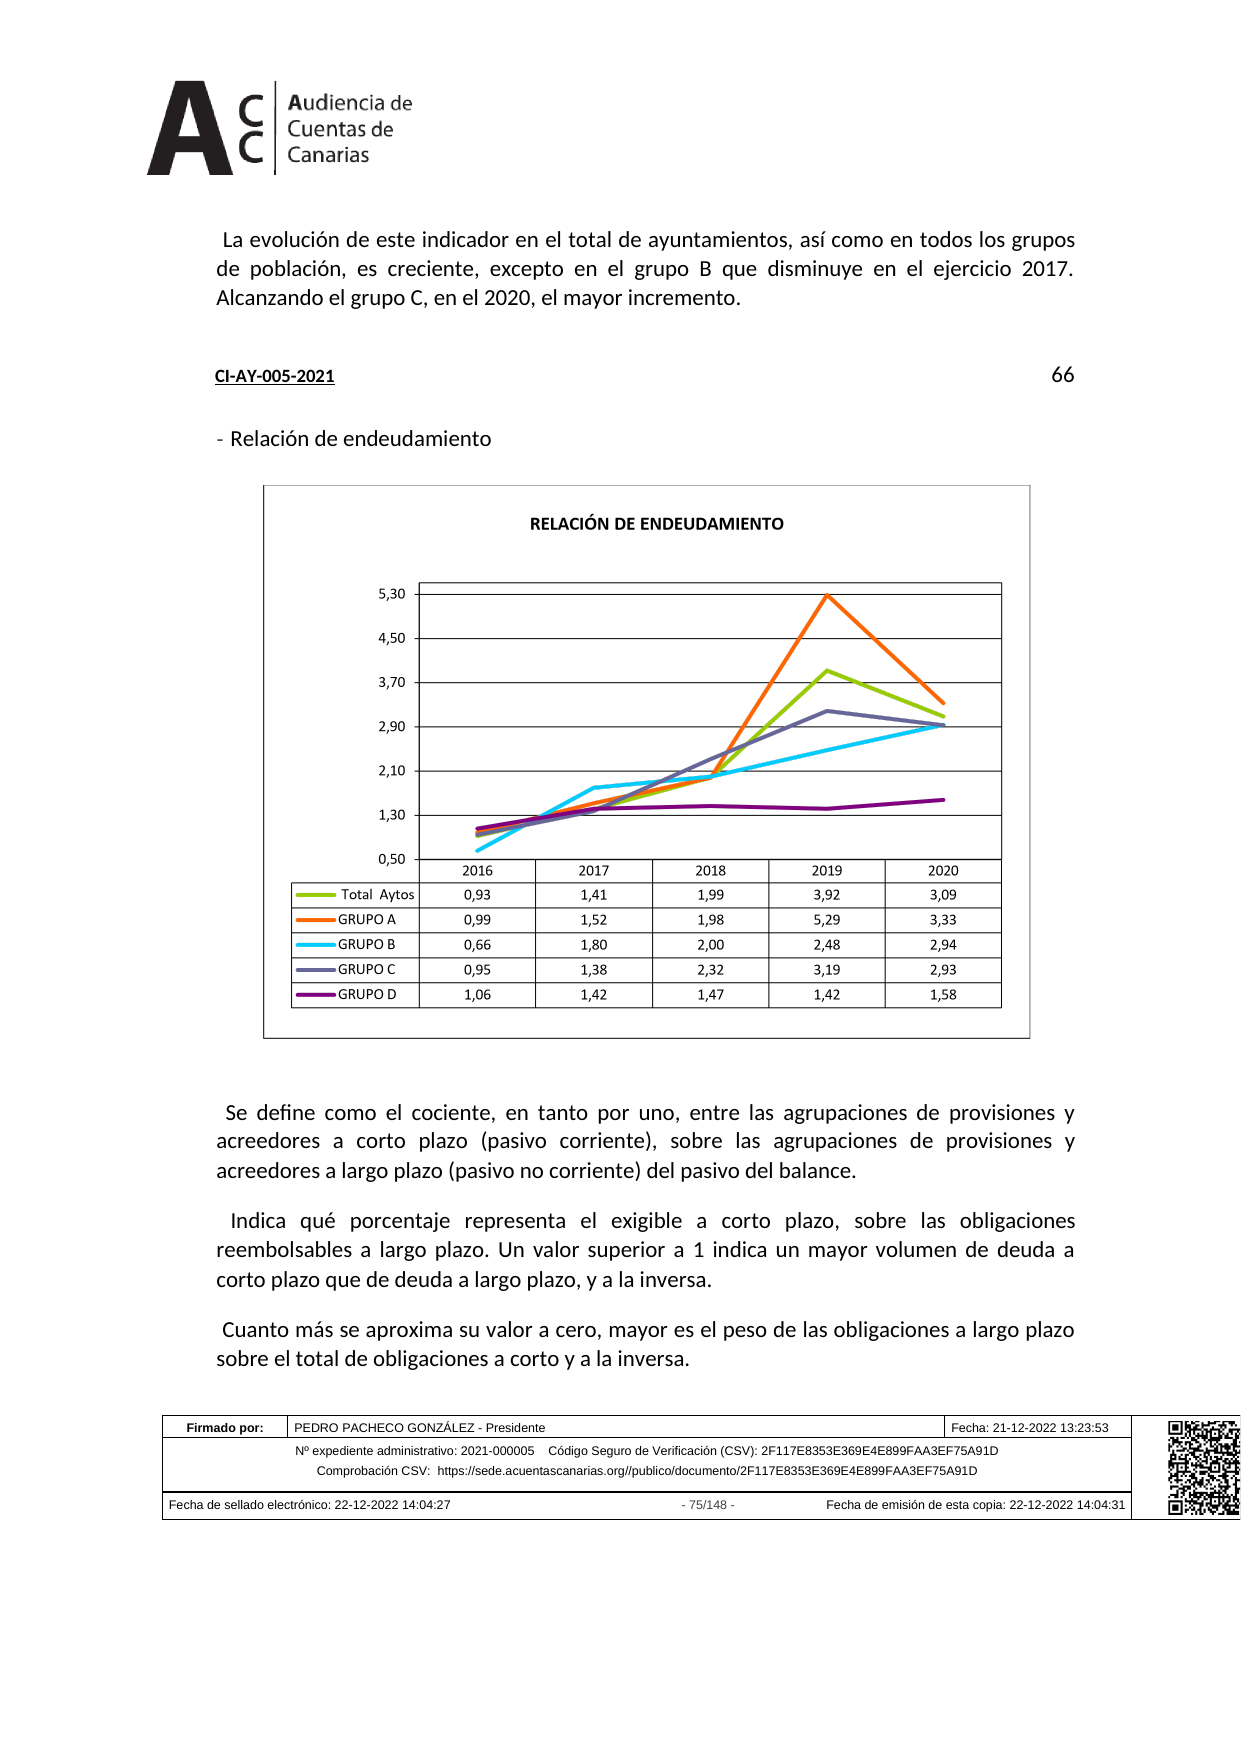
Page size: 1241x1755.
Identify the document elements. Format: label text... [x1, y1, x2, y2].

text Cuanto más se aproxima su valor a cero, mayor es el peso de las obligaciones a largo plazo sobre el total de obligaciones a corto y a la inversa. [216, 1316, 1077, 1373]
text - Relación de endeudamiento [216, 424, 1077, 452]
text La evolución de este indicador en el total de ayuntamientos, así como en todos los grupos de población, es creciente, excepto en el grupo B que disminuye en el ejercicio 2017. Alcanzando el grupo C, en el 2020, el mayor incremento. [216, 225, 1077, 311]
text Indica qué porcentaje representa el exigible a corto plazo, sobre las obligaciones reembolsables a largo plazo. Un valor superior a 1 indica un mayor volumen de deuda a corto plazo que de deuda a largo plazo, y a la inversa. [216, 1207, 1077, 1293]
text Se define como el cociente, en tanto por uno, entre las agrupaciones de provisiones y acreedores a corto plazo (pasivo corriente), sobre las agrupaciones de provisiones y acreedores a largo plazo (pasivo no corriente) del pasivo del balance. [216, 1098, 1077, 1184]
subtitle CI-AY-005-2021 66 [162, 360, 1079, 388]
